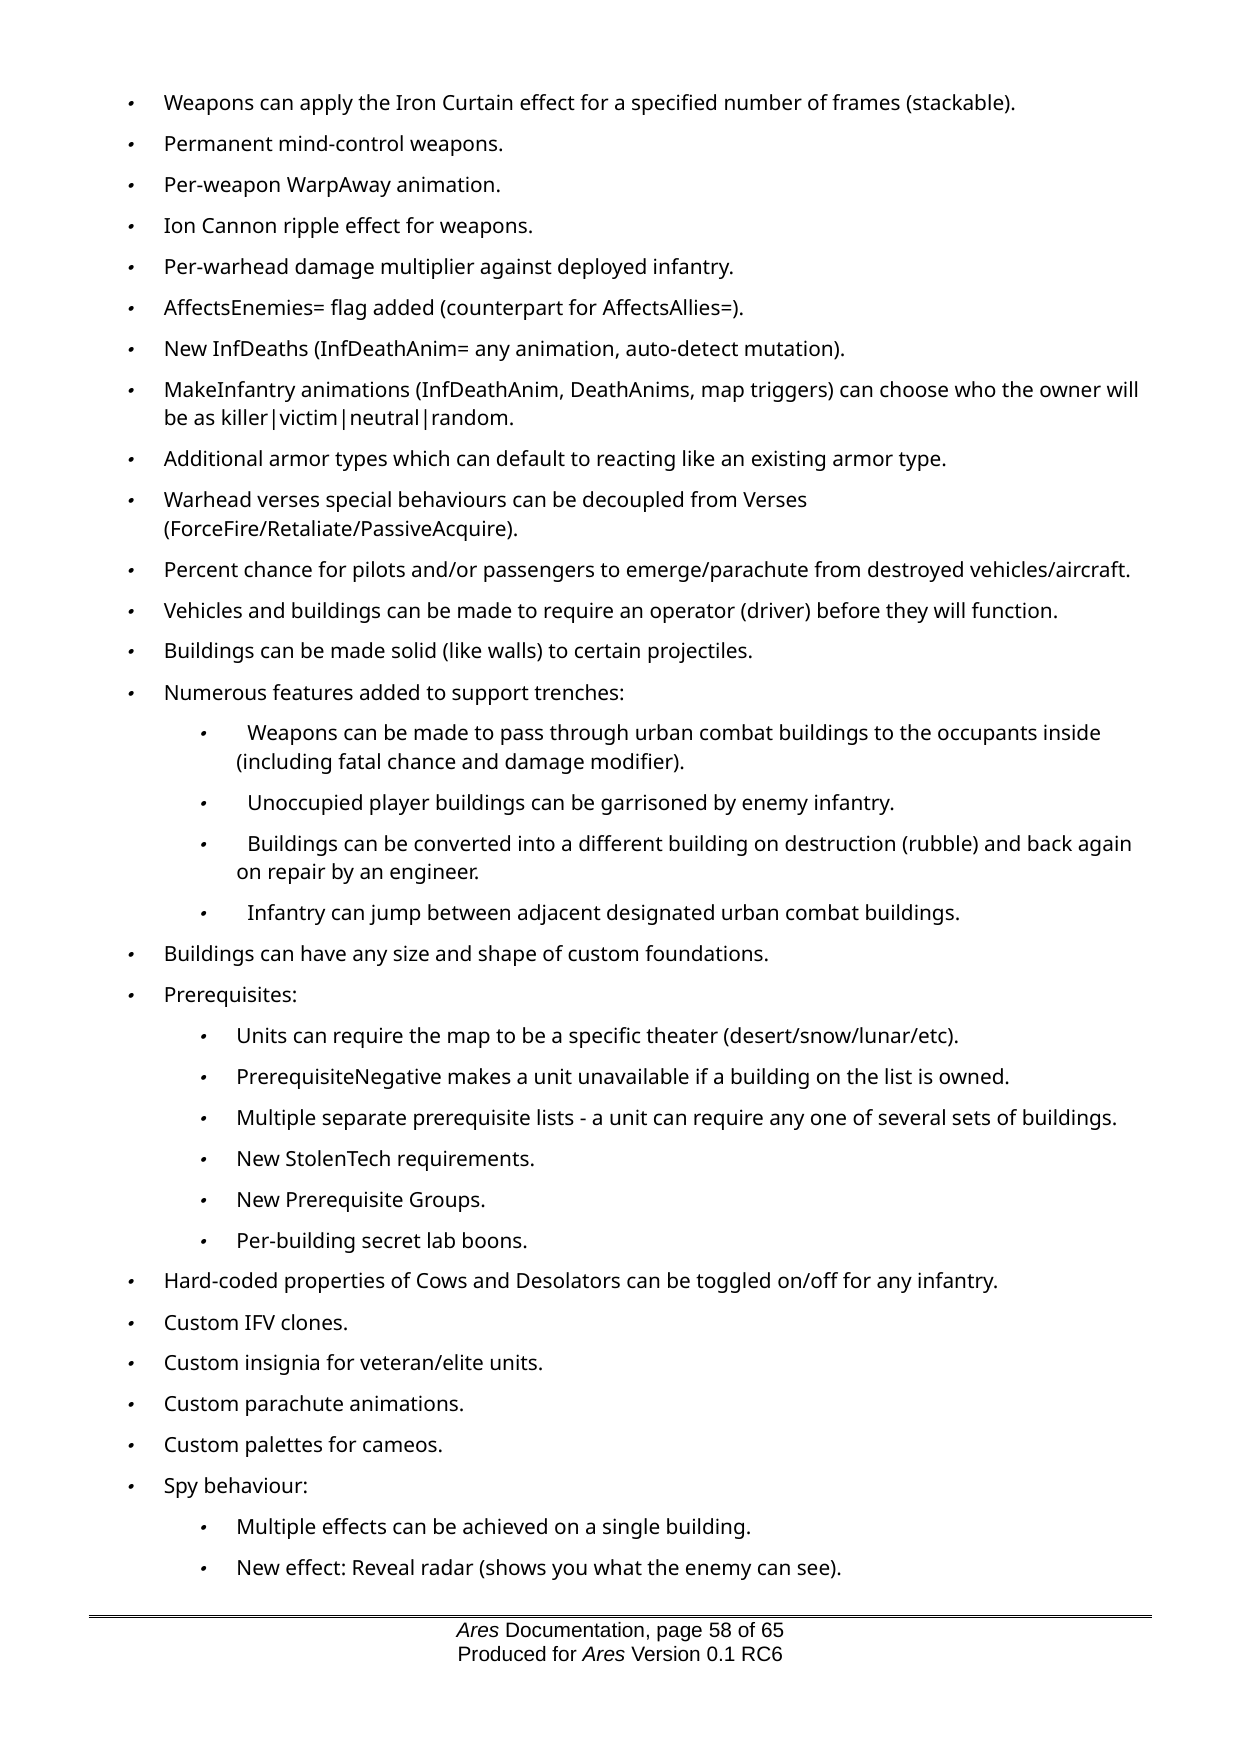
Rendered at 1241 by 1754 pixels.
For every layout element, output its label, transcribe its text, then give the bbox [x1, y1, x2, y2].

list Permanent mind-control weapons. [126, 129, 1152, 158]
list New StolenTech requirements. [199, 1144, 1152, 1172]
list Spy behaviour: [126, 1471, 1152, 1500]
list Prerequisites: [126, 980, 1152, 1008]
list Weapons can apply the Iron Curtain effect for a specified number of frames (stackable). [126, 88, 1152, 117]
list Hard-coded properties of Cows and Desolators can be toggled on/off for any infantry. [126, 1267, 1152, 1295]
list Custom parachute animations. [126, 1389, 1152, 1418]
list Custom insignia for veteran/elite units. [126, 1348, 1152, 1377]
list Buildings can be converted into a different building on destruction (rubble) and back again on repair by an engineer. [199, 829, 1152, 886]
list Custom palettes for cameos. [126, 1430, 1152, 1459]
list Percent chance for pilots and/or passengers to emerge/parachute from destroyed vehicles/aircraft. [126, 555, 1152, 583]
list Weapons can be made to pass through urban combat buildings to the occupants inside (including fatal chance and damage modifier). [199, 718, 1152, 775]
list Units can require the map to be a specific theater (desert/snow/lunar/etc). [199, 1021, 1152, 1049]
list New effect: Reveal radar (shows you what the enemy can see). [199, 1553, 1152, 1582]
list MakeInfantry animations (InfDeathAnim, DeathAnims, map triggers) can choose who the owner will be as killer|victim|neutral|random. [126, 375, 1152, 432]
list PrerequisiteNegative makes a unit unavailable if a building on the list is owned. [199, 1062, 1152, 1090]
list Warhead verses special behaviours can be decoupled from Verses (ForceFire/Retaliate/PassiveAcquire). [126, 485, 1152, 542]
list Multiple separate prerequisite lists - a unit can require any one of several sets of buildings. [199, 1103, 1152, 1131]
list Per-weapon WarpAway animation. [126, 170, 1152, 199]
list Per-building secret lab boons. [199, 1226, 1152, 1254]
list Custom IFV clones. [126, 1308, 1152, 1336]
list Ion Cannon ripple effect for weapons. [126, 211, 1152, 240]
list Numerous features added to support trenches: [126, 678, 1152, 706]
list Infantry can jump between adjacent designated urban combat buildings. [199, 898, 1152, 927]
list Unoccupied player buildings can be garrisoned by enemy infantry. [199, 788, 1152, 816]
list Per-warhead damage multiplier against deployed infantry. [126, 252, 1152, 281]
list AffectsEnemies= flag added (counterpart for AffectsAllies=). [126, 293, 1152, 322]
list Additional armor types which can default to reacting like an existing armor type. [126, 444, 1152, 473]
list Multiple effects can be achieved on a single building. [199, 1512, 1152, 1541]
list Buildings can be made solid (like walls) to certain projectiles. [126, 637, 1152, 665]
list New Prerequisite Groups. [199, 1185, 1152, 1213]
list Buildings can have any size and shape of custom foundations. [126, 939, 1152, 968]
list New InfDeaths (InfDeathAnim= any animation, auto-detect mutation). [126, 334, 1152, 363]
list Vehicles and buildings can be made to require an operator (driver) before they will function. [126, 596, 1152, 624]
